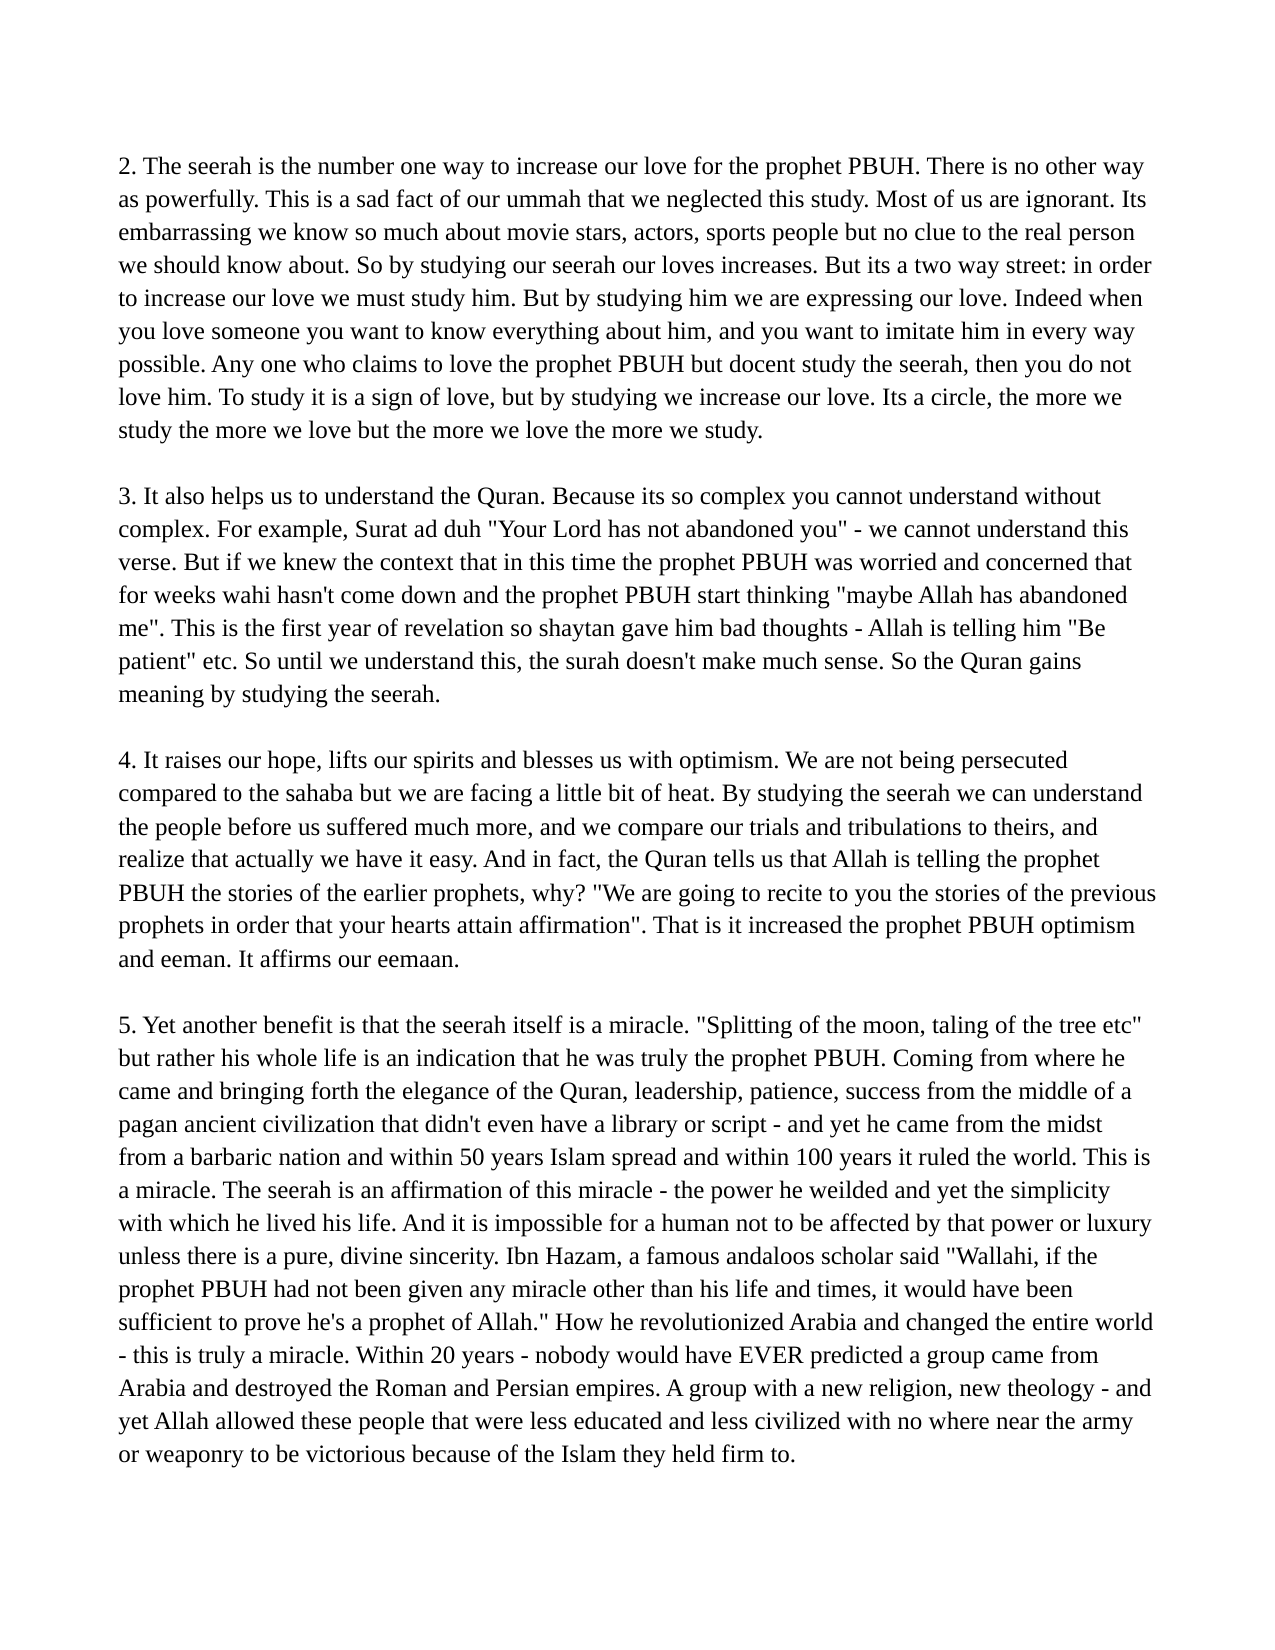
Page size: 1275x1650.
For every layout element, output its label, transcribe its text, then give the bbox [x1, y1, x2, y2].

text 2. The seerah is the number one way to increase our love for the prophet PBUH. There is no other way as powerfully. This is a sad fact of our ummah that we neglected this study. Most of us are ignorant. Its embarrassing we know so much about movie stars, actors, sports people but no clue to the real person we should know about. So by studying our seerah our loves increases. But its a two way street: in order to increase our love we must study him. But by studying him we are expressing our love. Indeed when you love someone you want to know everything about him, and you want to imitate him in every way possible. Any one who claims to love the prophet PBUH but docent study the seerah, then you do not love him. To study it is a sign of love, but by studying we increase our love. Its a circle, the more we study the more we love but the more we love the more we study. 3. It also helps us to understand the Quran. Because its so complex you cannot understand without complex. For example, Surat ad duh "Your Lord has not abandoned you" - we cannot understand this verse. But if we knew the context that in this time the prophet PBUH was worried and concerned that for weeks wahi hasn't come down and the prophet PBUH start thinking "maybe Allah has abandoned me". This is the first year of revelation so shaytan gave him bad thoughts - Allah is telling him "Be patient" etc. So until we understand this, the surah doesn't make much sense. So the Quran gains meaning by studying the seerah. 4. It raises our hope, lifts our spirits and blesses us with optimism. We are not being persecuted compared to the sahaba but we are facing a little bit of heat. By studying the seerah we can understand the people before us suffered much more, and we compare our trials and tribulations to theirs, and realize that actually we have it easy. And in fact, the Quran tells us that Allah is telling the prophet PBUH the stories of the earlier prophets, why? "We are going to recite to you the stories of the previous prophets in order that your hearts attain affirmation". That is it increased the prophet PBUH optimism and eeman. It affirms our eemaan. 5. Yet another benefit is that the seerah itself is a miracle. "Splitting of the moon, taling of the tree etc" but rather his whole life is an indication that he was truly the prophet PBUH. Coming from where he came and bringing forth the elegance of the Quran, leadership, patience, success from the middle of a pagan ancient civilization that didn't even have a library or script - and yet he came from the midst from a barbaric nation and within 50 years Islam spread and within 100 years it ruled the world. This is a miracle. The seerah is an affirmation of this miracle - the power he weilded and yet the simplicity with which he lived his life. And it is impossible for a human not to be affected by that power or luxury unless there is a pure, divine sincerity. Ibn Hazam, a famous andaloos scholar said "Wallahi, if the prophet PBUH had not been given any miracle other than his life and times, it would have been sufficient to prove he's a prophet of Allah." How he revolutionized Arabia and changed the entire world - this is truly a miracle. Within 20 years - nobody would have EVER predicted a group came from Arabia and destroyed the Roman and Persian empires. A group with a new religion, new theology - and yet Allah allowed these people that were less educated and less civilized with no where near the army or weaponry to be victorious because of the Islam they held firm to. [118, 118, 1157, 1501]
